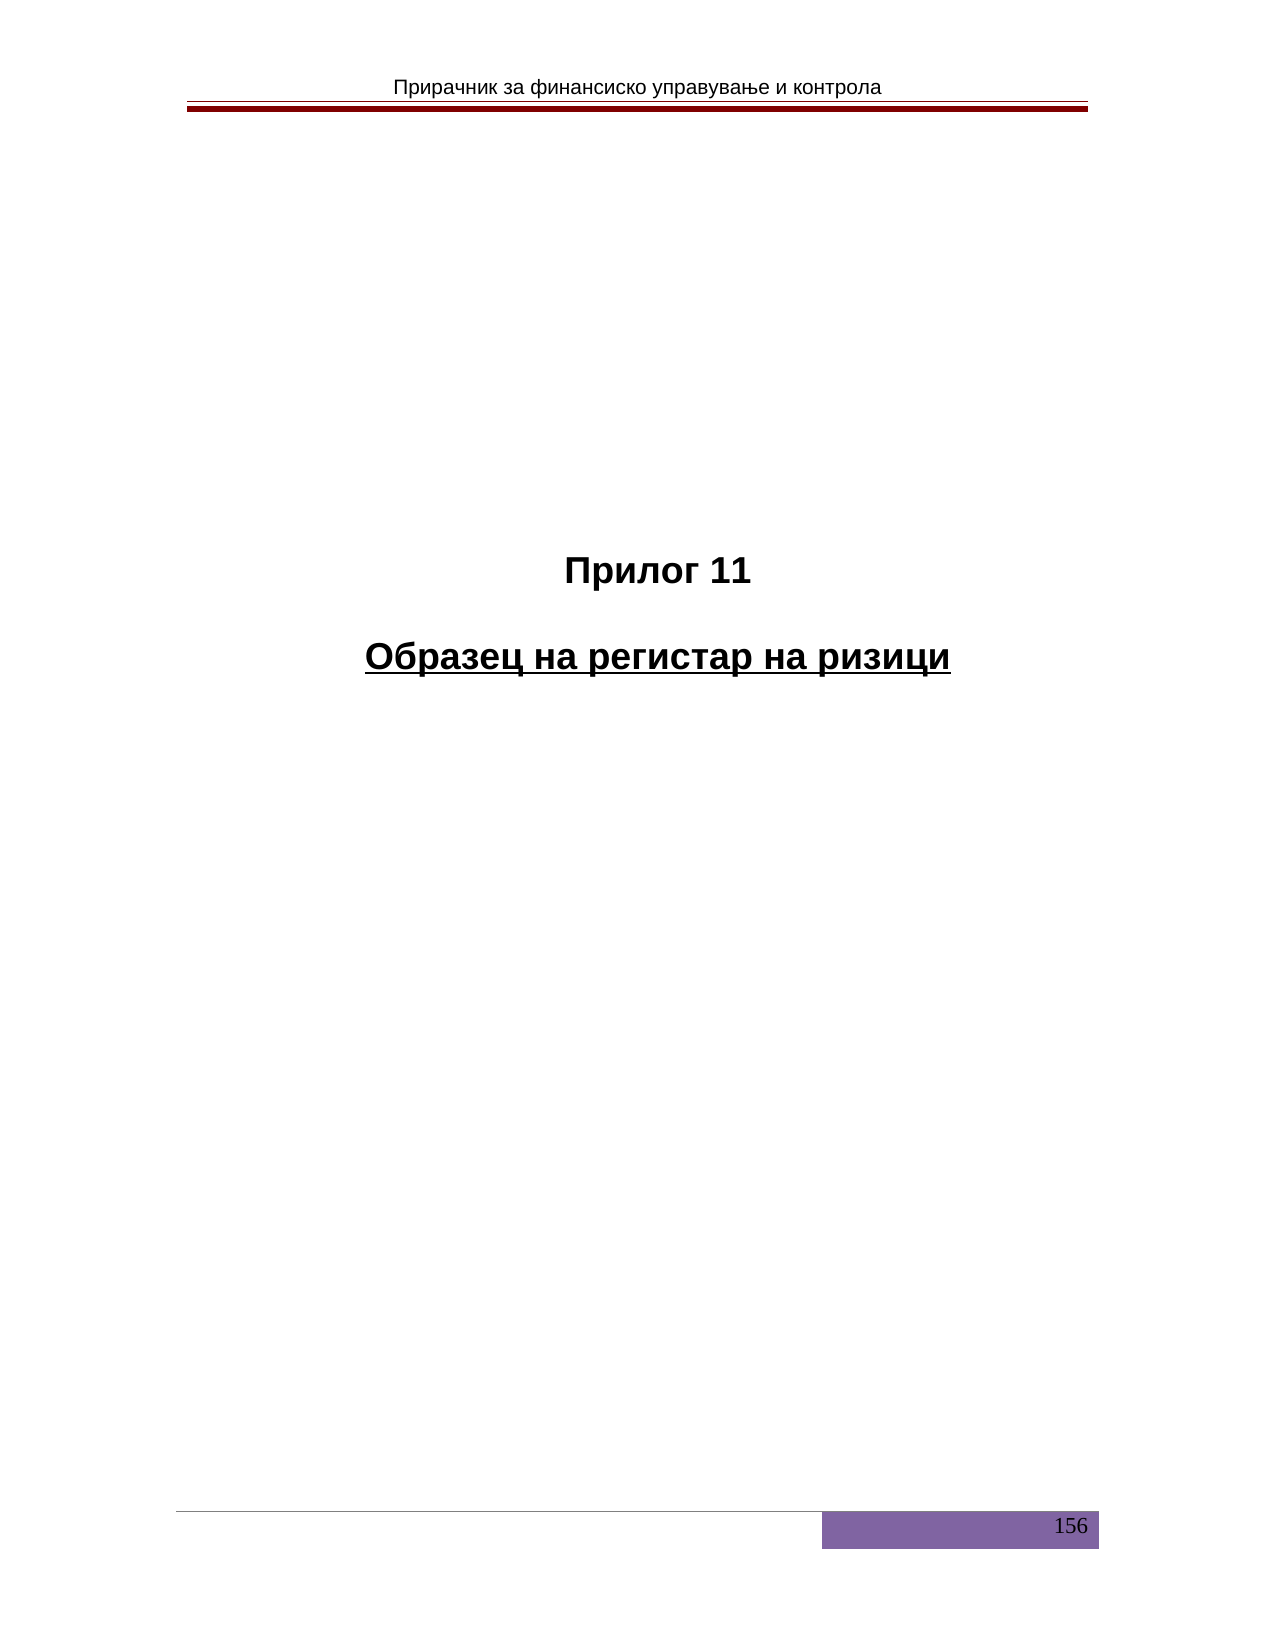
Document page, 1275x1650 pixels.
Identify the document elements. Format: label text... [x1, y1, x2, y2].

text Прилог 11 [228, 548, 1088, 591]
text Образец на регистар на ризици [228, 634, 1088, 677]
